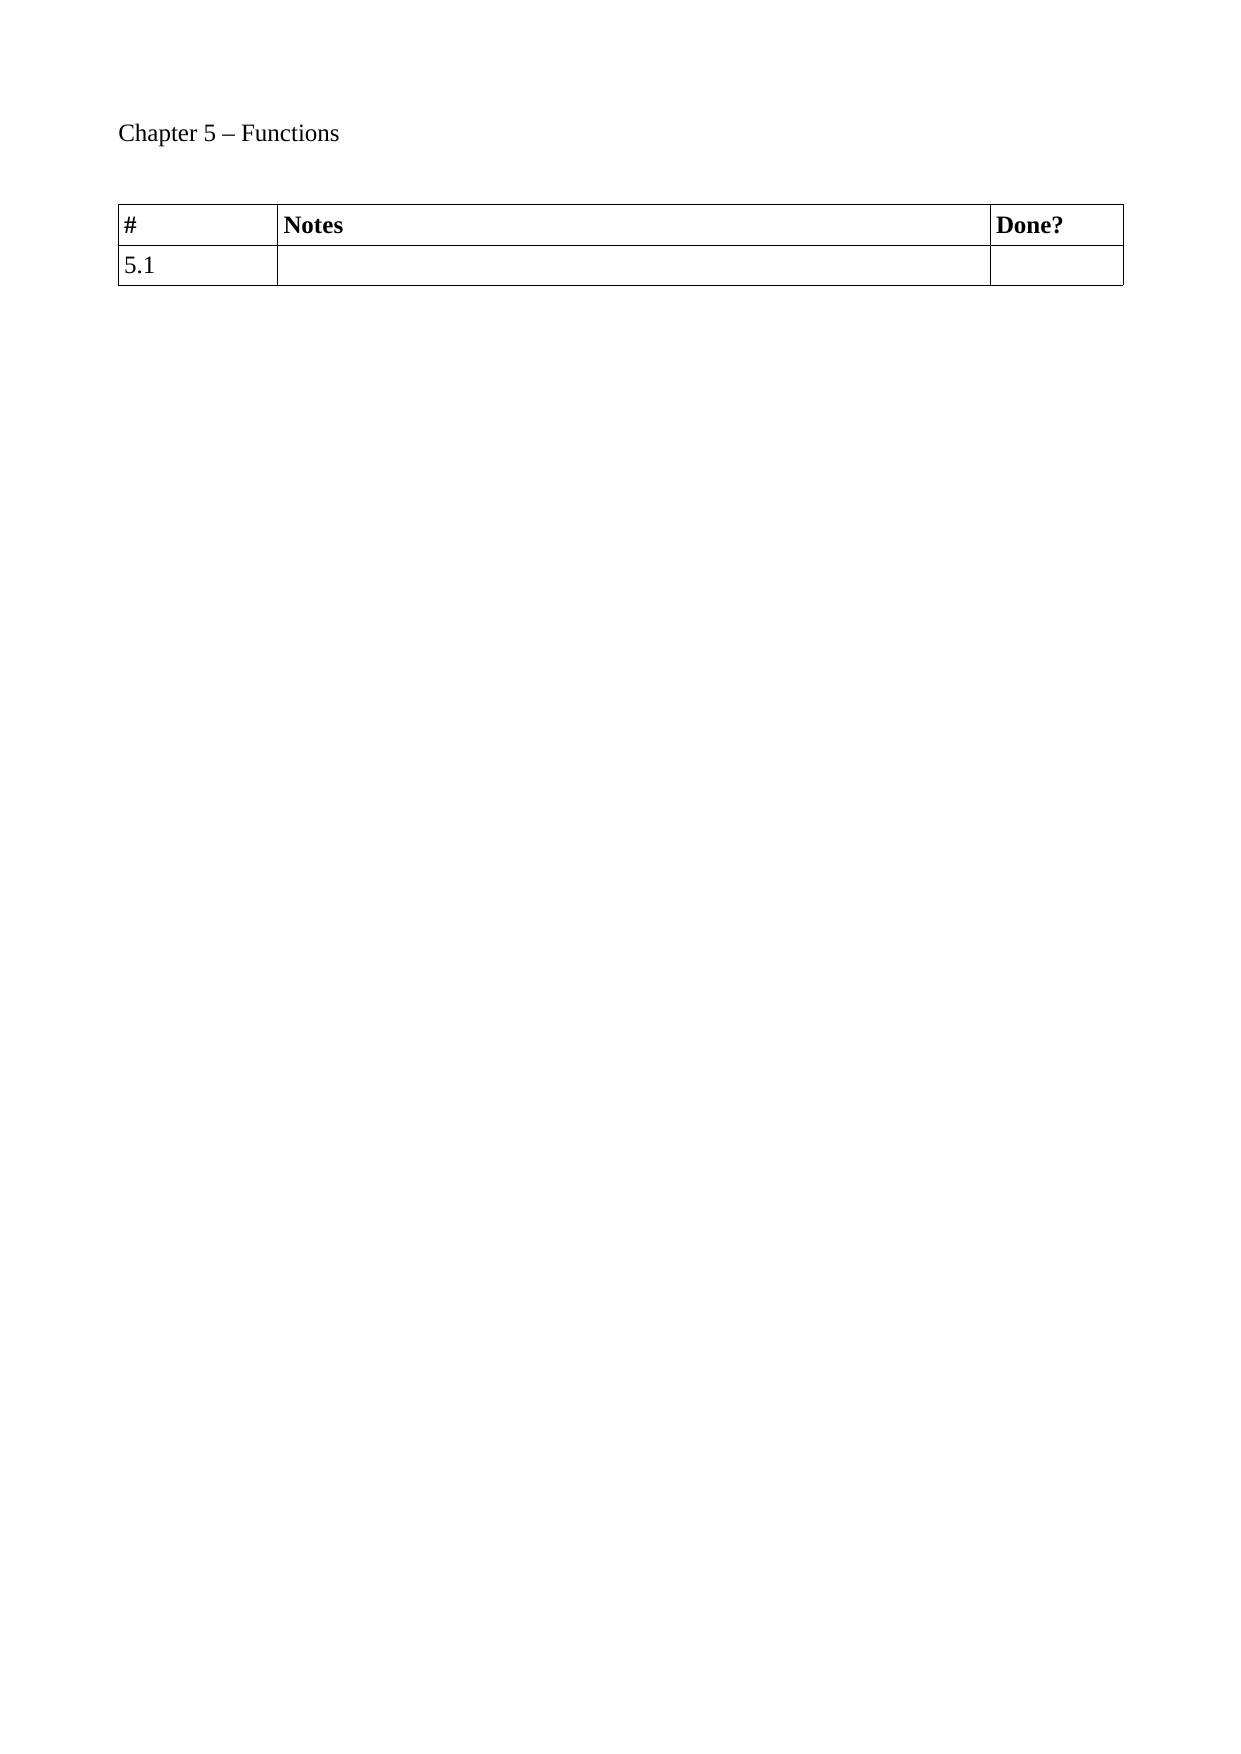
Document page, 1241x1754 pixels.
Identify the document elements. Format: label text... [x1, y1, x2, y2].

table_header Done? [991, 205, 1123, 245]
table_cell [278, 246, 990, 285]
table_cell [991, 246, 1123, 285]
table_cell 5.1 [119, 246, 277, 285]
table_header # [119, 205, 277, 245]
table_header Notes [278, 205, 990, 245]
text Chapter 5 – Functions [118, 118, 1122, 147]
